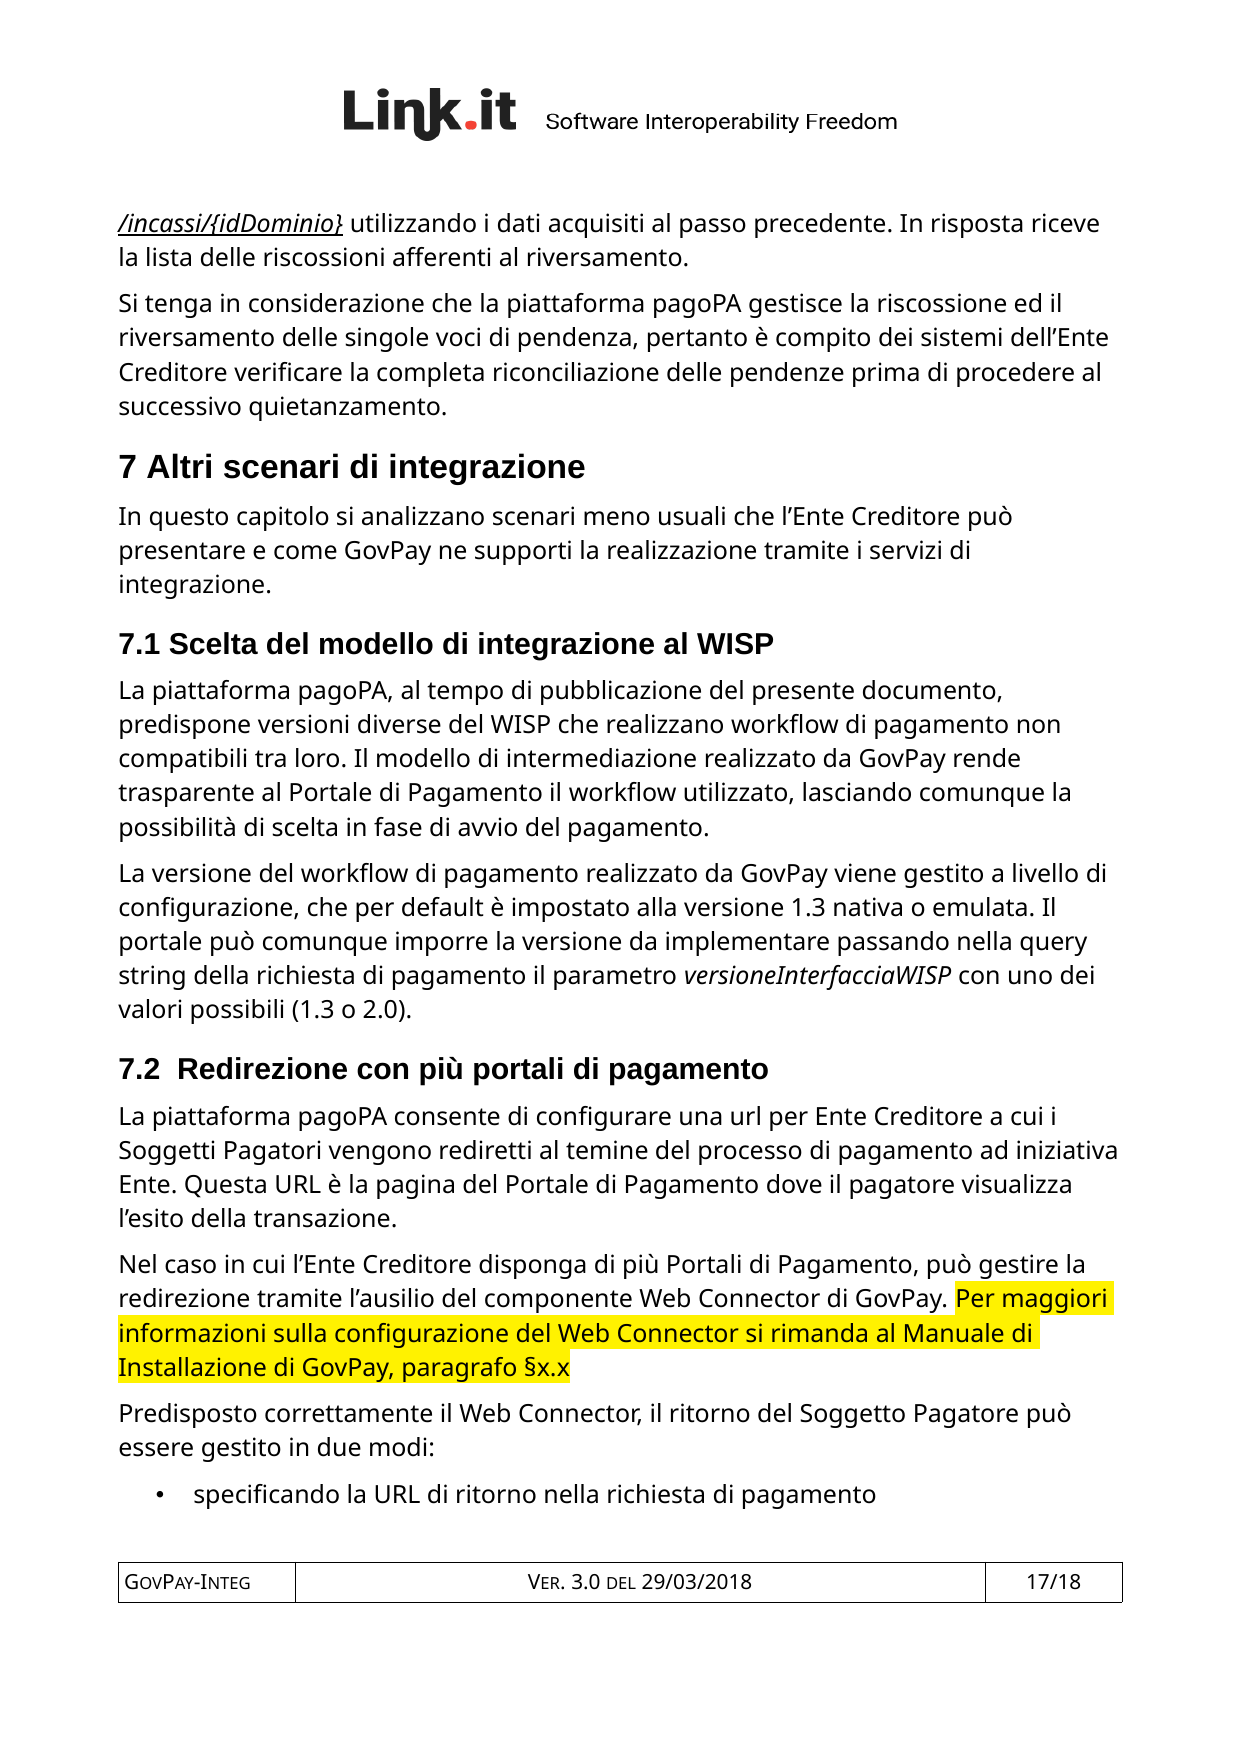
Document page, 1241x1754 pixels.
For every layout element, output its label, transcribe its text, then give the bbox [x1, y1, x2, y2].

subtitle Redirezione con più portali di pagamento [118, 1051, 1122, 1086]
text Predisposto correttamente il Web Connector, il ritorno del Soggetto Pagatore può essere gestito in due modi: [118, 1396, 1122, 1464]
text Si tenga in considerazione che la piattaforma pagoPA gestisce la riscossione ed il riversamento delle singole voci di pendenza, pertanto è compito dei sistemi dell’Ente Creditore verificare la completa riconciliazione delle pendenze prima di procedere al successivo quietanzamento. [118, 286, 1122, 422]
picture [269, 69, 971, 152]
subtitle Altri scenari di integrazione [118, 447, 1122, 486]
subtitle Scelta del modello di integrazione al WISP [118, 626, 1122, 660]
text In questo capitolo si analizzano scenari meno usuali che l’Ente Creditore può presentare e come GovPay ne supporti la realizzazione tramite i servizi di integrazione. [118, 498, 1122, 601]
text La piattaforma pagoPA, al tempo di pubblicazione del presente documento, predispone versioni diverse del WISP che realizzano workflow di pagamento non compatibili tra loro. Il modello di intermediazione realizzato da GovPay rende trasparente al Portale di Pagamento il workflow utilizzato, lasciando comunque la possibilità di scelta in fase di avvio del pagamento. [118, 673, 1122, 843]
list specificando la URL di ritorno nella richiesta di pagamento [156, 1476, 1122, 1511]
text /incassi/{idDominio} utilizzando i dati acquisiti al passo precedente. In risposta riceve la lista delle riscossioni afferenti al riversamento. [118, 205, 1122, 273]
text Nel caso in cui l’Ente Creditore disponga di più Portali di Pagamento, può gestire la redirezione tramite l’ausilio del componente Web Connector di GovPay. Per maggiori informazioni sulla configurazione del Web Connector si rimanda al Manuale di Installazione di GovPay, paragrafo §x.x [118, 1247, 1122, 1383]
text La piattaforma pagoPA consente di configurare una url per Ente Creditore a cui i Soggetti Pagatori vengono rediretti al temine del processo di pagamento ad iniziativa Ente. Questa URL è la pagina del Portale di Pagamento dove il pagatore visualizza l’esito della transazione. [118, 1098, 1122, 1234]
text La versione del workflow di pagamento realizzato da GovPay viene gestito a livello di configurazione, che per default è impostato alla versione 1.3 nativa o emulata. Il portale può comunque imporre la versione da implementare passando nella query string della richiesta di pagamento il parametro versioneInterfacciaWISP con uno dei valori possibili (1.3 o 2.0). [118, 856, 1122, 1026]
